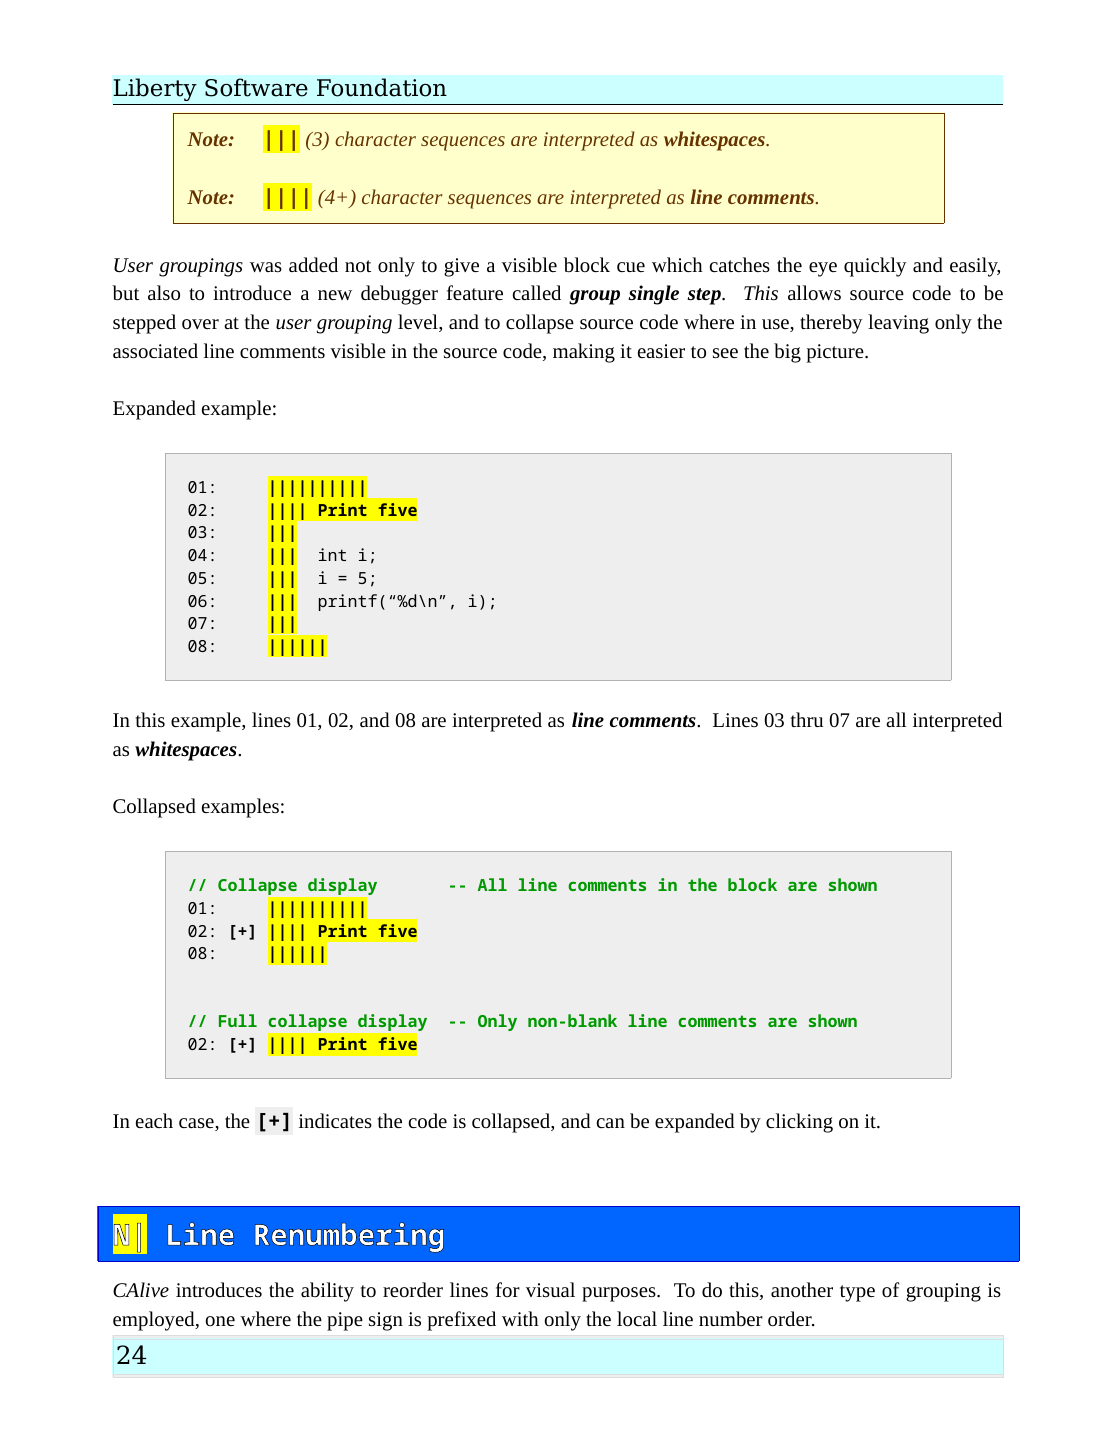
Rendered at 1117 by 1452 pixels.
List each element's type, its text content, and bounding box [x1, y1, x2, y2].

text Note: ||| (3) character sequences are interpreted as whitespaces. [174, 114, 944, 153]
text Note: |||| (4+) character sequences are interpreted as line comments. [174, 170, 944, 223]
text // Collapse display -- All line comments in the block are shown 01: |||||||||| 02: [+] |||| Print five 08: |||||| // Full collapse display -- Only non-blank line comments are shown 02: [+] |||| Print five [166, 852, 951, 1078]
text 01: |||||||||| 02: |||| Print five 03: ||| 04: ||| int i; 05: ||| i = 5; 06: ||| printf(“%d\n”, i); 07: ||| 08: |||||| [166, 454, 951, 680]
text Expanded example: [112, 396, 1003, 420]
text User groupings was added not only to give a visible block cue which catches the eye quickly and easily, but also to introduce a new debugger feature called group single step. This allows source code to be stepped over at the user grouping level, and to collapse source code where in use, thereby leaving only the associated line comments visible in the source code, making it easier to see the big picture. [112, 252, 1003, 363]
text CAlive introduces the ability to reorder lines for visual purposes. To do this, another type of grouping is employed, one where the pipe sign is prefixed with only the local line number order. [112, 1278, 1003, 1331]
text In this example, lines 01, 02, and 08 are interpreted as line comments. Lines 03 thru 07 are all interpreted as whitespaces. [112, 708, 1003, 761]
text Collapsed examples: [112, 794, 1003, 818]
text In each case, the [+] indicates the code is collapsed, and can be expanded by clicking on it. [112, 1107, 1003, 1135]
subtitle N| Line Renumbering [99, 1207, 1019, 1261]
